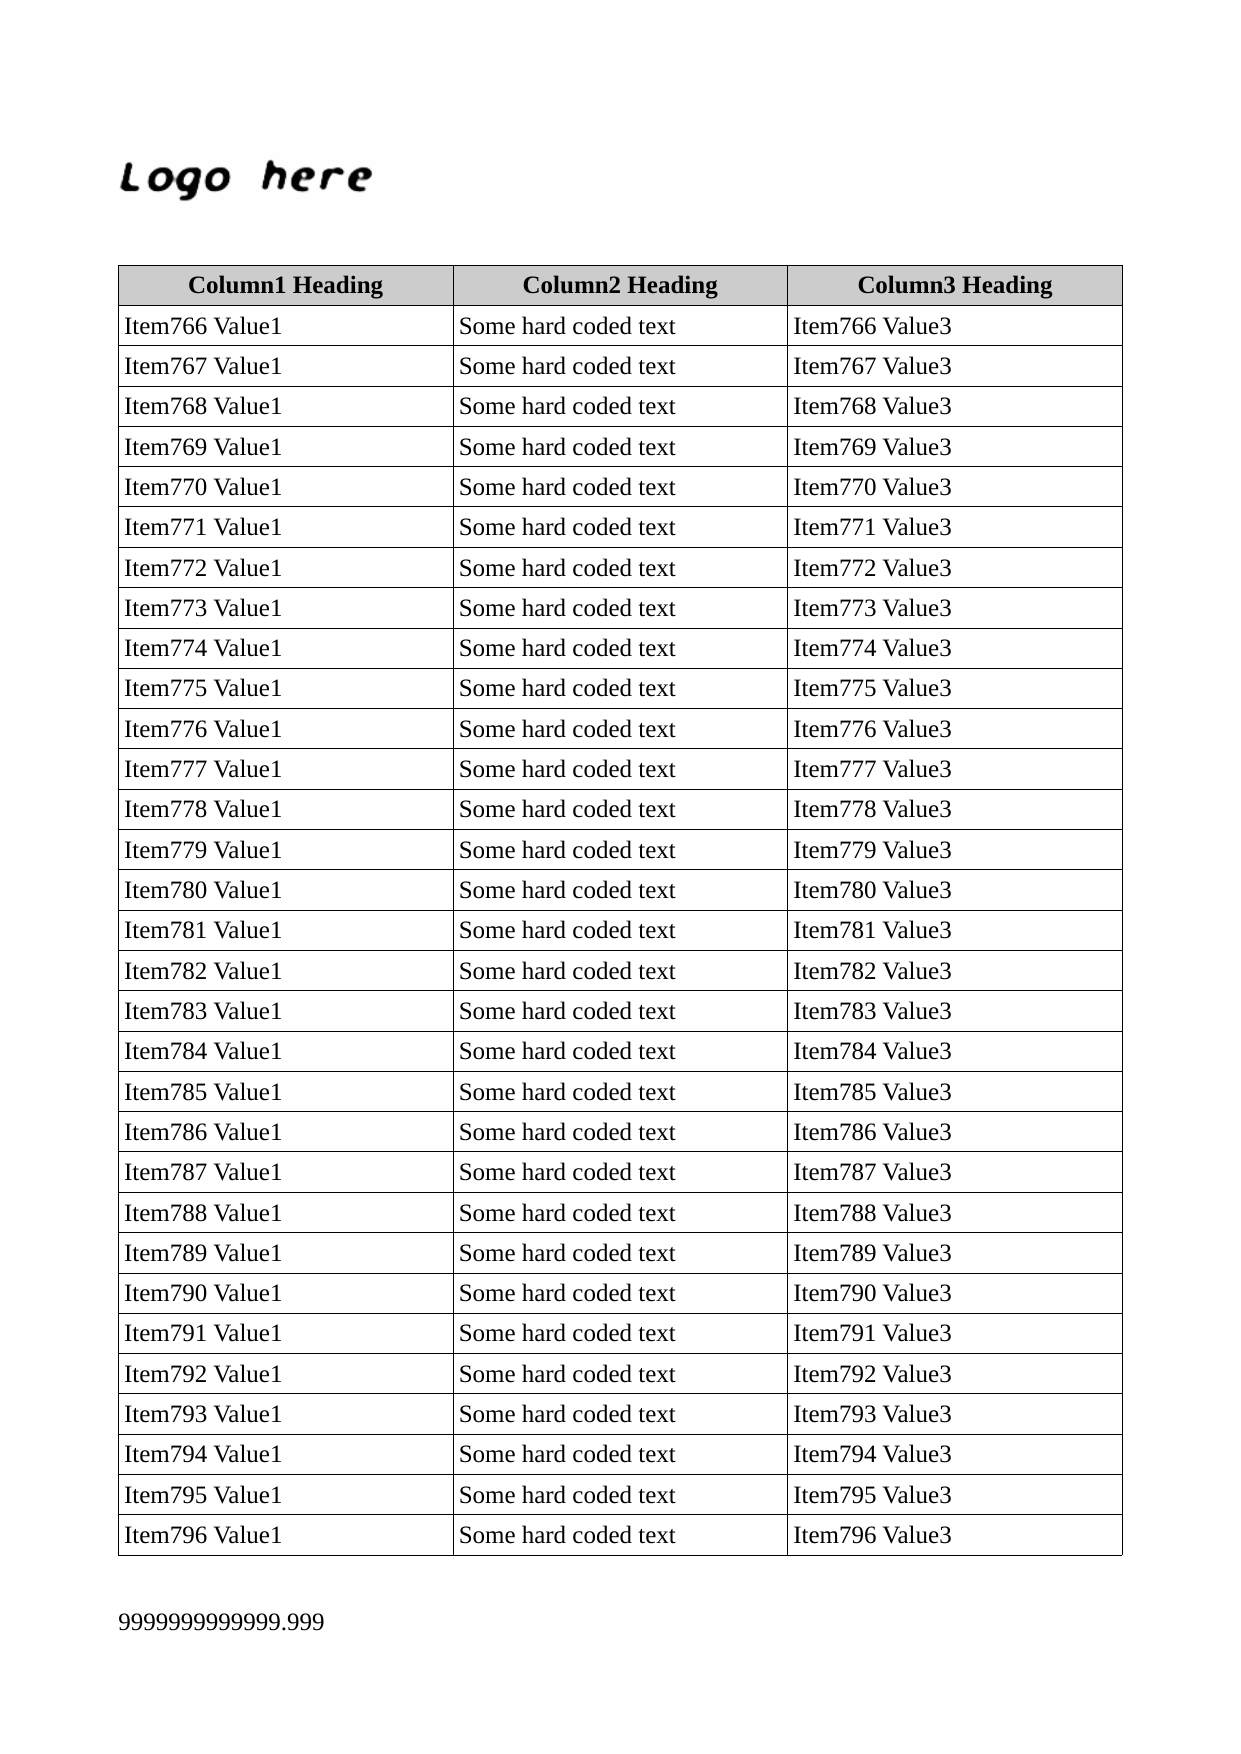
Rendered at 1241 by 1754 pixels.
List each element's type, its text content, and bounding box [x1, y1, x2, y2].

table_cell Some hard coded text [454, 387, 787, 426]
table_cell Item784 Value1 [119, 1032, 453, 1071]
table_cell Some hard coded text [454, 669, 787, 708]
table_cell Some hard coded text [454, 1233, 787, 1272]
table_cell Item773 Value1 [119, 588, 453, 627]
table_cell Some hard coded text [454, 749, 787, 789]
table_cell Item796 Value3 [788, 1515, 1122, 1554]
table_cell Item781 Value3 [788, 911, 1122, 950]
table_cell Item786 Value3 [788, 1112, 1122, 1151]
table_cell Item781 Value1 [119, 911, 453, 950]
table_cell Item778 Value3 [788, 790, 1122, 829]
picture [118, 118, 377, 236]
table_cell Some hard coded text [454, 951, 787, 990]
table_cell Item774 Value1 [119, 629, 453, 668]
table_cell Some hard coded text [454, 830, 787, 869]
table_cell Item774 Value3 [788, 629, 1122, 668]
table_cell Some hard coded text [454, 507, 787, 547]
table_header Column1 Heading [119, 266, 453, 305]
table_cell Some hard coded text [454, 1274, 787, 1313]
table_cell Item771 Value3 [788, 507, 1122, 547]
table_cell Some hard coded text [454, 1354, 787, 1393]
table_cell Item777 Value3 [788, 749, 1122, 789]
table_cell Item784 Value3 [788, 1032, 1122, 1071]
table_header Column2 Heading [454, 266, 787, 305]
table_cell Some hard coded text [454, 991, 787, 1031]
table_cell Item793 Value3 [788, 1394, 1122, 1434]
table_cell Some hard coded text [454, 1435, 787, 1474]
table_cell Item769 Value1 [119, 427, 453, 466]
table_cell Some hard coded text [454, 1394, 787, 1434]
table_cell Item769 Value3 [788, 427, 1122, 466]
table_cell Item785 Value1 [119, 1072, 453, 1111]
table_cell Some hard coded text [454, 790, 787, 829]
table_cell Item768 Value3 [788, 387, 1122, 426]
table_cell Item782 Value3 [788, 951, 1122, 990]
table_cell Item767 Value3 [788, 346, 1122, 386]
table_cell Some hard coded text [454, 1475, 787, 1514]
table_cell Item770 Value3 [788, 467, 1122, 506]
table_cell Some hard coded text [454, 1515, 787, 1554]
table_cell Item792 Value3 [788, 1354, 1122, 1393]
table_cell Item776 Value3 [788, 709, 1122, 748]
table_cell Some hard coded text [454, 427, 787, 466]
table_cell Item791 Value1 [119, 1314, 453, 1353]
table_cell Item780 Value3 [788, 870, 1122, 909]
table_cell Item766 Value3 [788, 306, 1122, 345]
table_cell Item788 Value1 [119, 1193, 453, 1232]
table_cell Some hard coded text [454, 709, 787, 748]
table_cell Item768 Value1 [119, 387, 453, 426]
table_cell Item772 Value3 [788, 548, 1122, 587]
table_cell Item777 Value1 [119, 749, 453, 789]
table_cell Some hard coded text [454, 870, 787, 909]
table_cell Item785 Value3 [788, 1072, 1122, 1111]
table_cell Item766 Value1 [119, 306, 453, 345]
table_cell Item779 Value3 [788, 830, 1122, 869]
table_cell Item794 Value3 [788, 1435, 1122, 1474]
table_cell Some hard coded text [454, 306, 787, 345]
table_cell Item788 Value3 [788, 1193, 1122, 1232]
table_cell Some hard coded text [454, 1072, 787, 1111]
table_cell Item783 Value1 [119, 991, 453, 1031]
table_cell Item783 Value3 [788, 991, 1122, 1031]
table_cell Item775 Value1 [119, 669, 453, 708]
table_cell Item767 Value1 [119, 346, 453, 386]
table_cell Item791 Value3 [788, 1314, 1122, 1353]
table_cell Item792 Value1 [119, 1354, 453, 1393]
table_cell Some hard coded text [454, 1152, 787, 1192]
table_cell Item793 Value1 [119, 1394, 453, 1434]
table_cell Item773 Value3 [788, 588, 1122, 627]
table_cell Some hard coded text [454, 1193, 787, 1232]
table_cell Item795 Value1 [119, 1475, 453, 1514]
table_cell Some hard coded text [454, 1112, 787, 1151]
table_cell Some hard coded text [454, 548, 787, 587]
table_cell Item772 Value1 [119, 548, 453, 587]
table_cell Item771 Value1 [119, 507, 453, 547]
table_cell Item776 Value1 [119, 709, 453, 748]
table_cell Item789 Value1 [119, 1233, 453, 1272]
table_cell Item770 Value1 [119, 467, 453, 506]
table_cell Some hard coded text [454, 1314, 787, 1353]
table_cell Item796 Value1 [119, 1515, 453, 1554]
table_cell Item782 Value1 [119, 951, 453, 990]
table_cell Some hard coded text [454, 1032, 787, 1071]
table_cell Some hard coded text [454, 346, 787, 386]
table_cell Item790 Value1 [119, 1274, 453, 1313]
table_cell Item787 Value1 [119, 1152, 453, 1192]
table_cell Item779 Value1 [119, 830, 453, 869]
table_header Column3 Heading [788, 266, 1122, 305]
table_cell Some hard coded text [454, 629, 787, 668]
table_cell Item794 Value1 [119, 1435, 453, 1474]
table_cell Item795 Value3 [788, 1475, 1122, 1514]
table_cell Some hard coded text [454, 467, 787, 506]
table_cell Item789 Value3 [788, 1233, 1122, 1272]
table_cell Item778 Value1 [119, 790, 453, 829]
table_cell Item787 Value3 [788, 1152, 1122, 1192]
table_cell Some hard coded text [454, 588, 787, 627]
table_cell Item790 Value3 [788, 1274, 1122, 1313]
table_cell Some hard coded text [454, 911, 787, 950]
table_cell Item775 Value3 [788, 669, 1122, 708]
table_cell Item786 Value1 [119, 1112, 453, 1151]
table_cell Item780 Value1 [119, 870, 453, 909]
